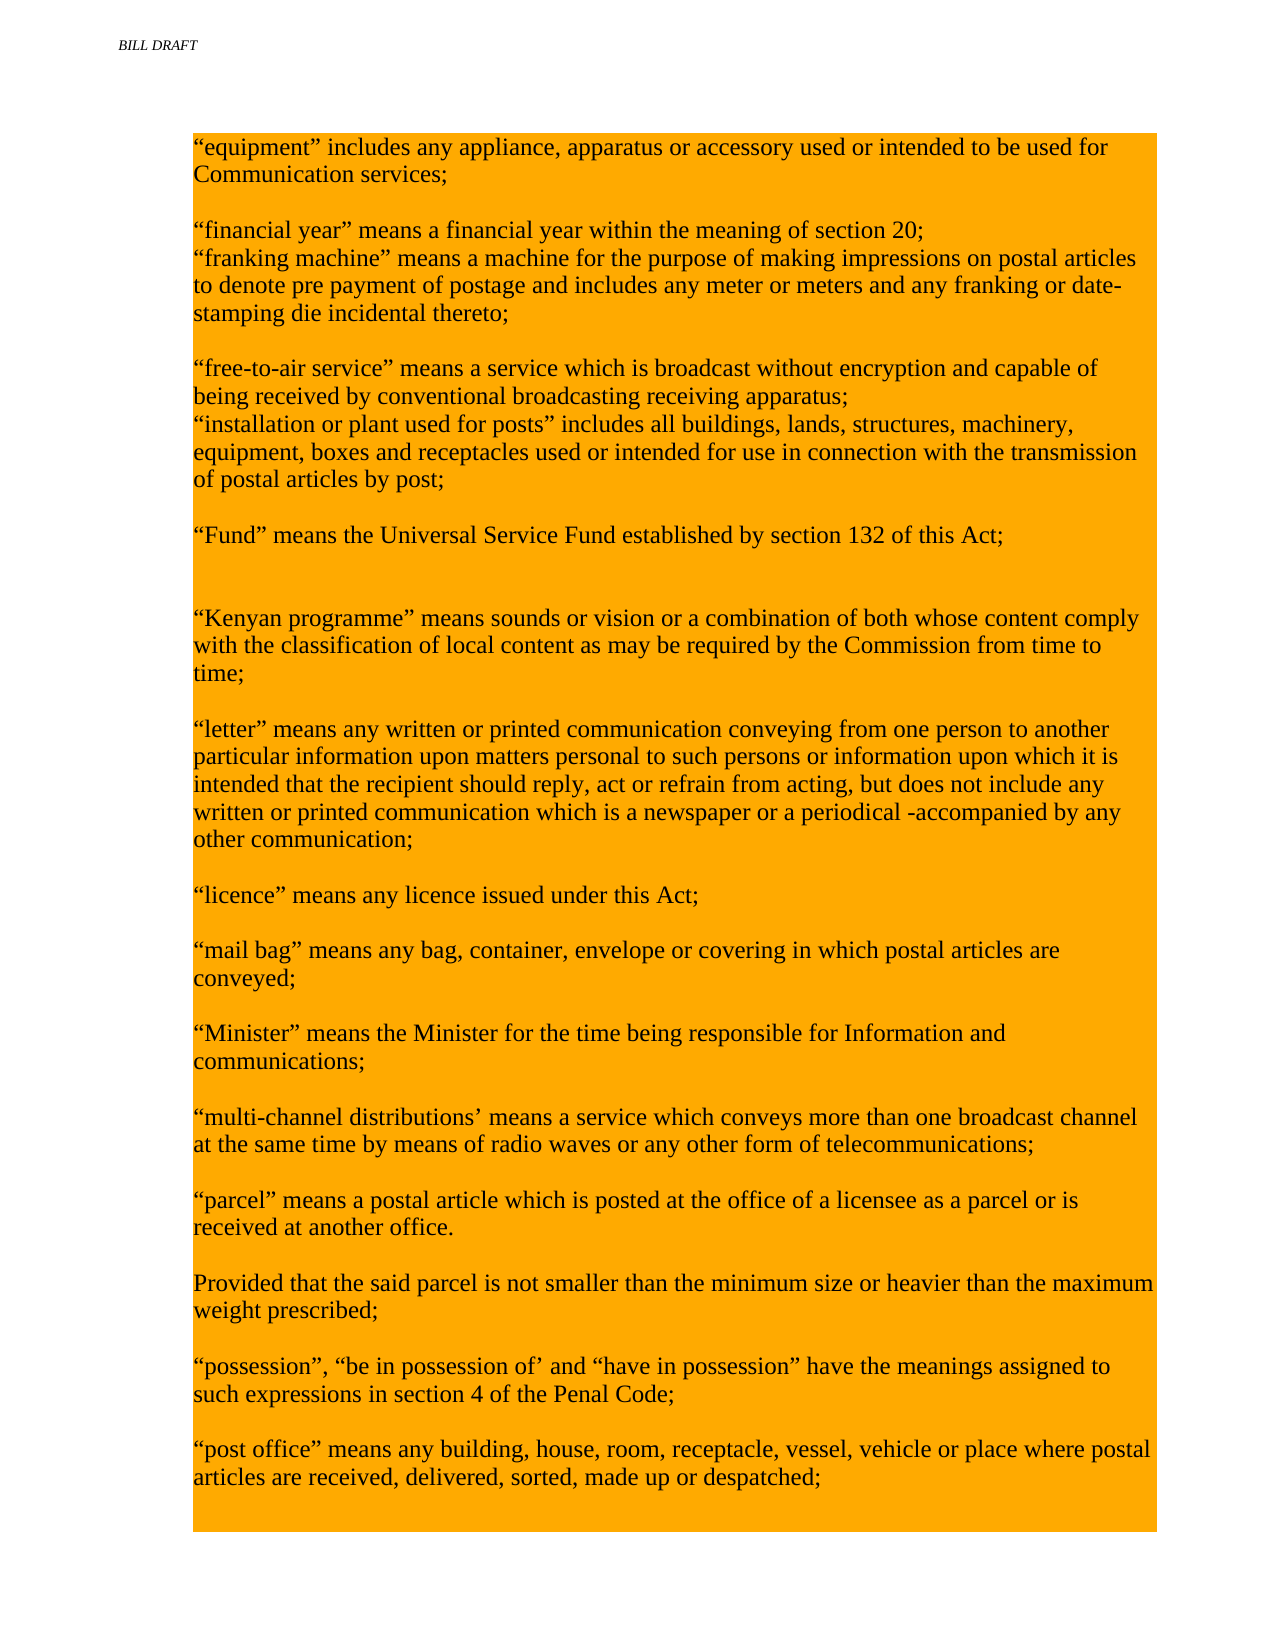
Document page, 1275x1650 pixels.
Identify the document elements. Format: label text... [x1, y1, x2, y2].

text Provided that the said parcel is not smaller than the minimum size or heavier than the maximum weight prescribed; [193, 1269, 1157, 1324]
text “mail bag” means any bag, container, envelope or covering in which postal articles are conveyed; [193, 936, 1157, 992]
text “letter” means any written or printed communication conveying from one person to another particular information upon matters personal to such persons or information upon which it is intended that the recipient should reply, act or refrain from acting, but does not include any written or printed communication which is a newspaper or a periodical -accompanied by any other communication; [193, 715, 1157, 853]
text “licence” means any licence issued under this Act; [193, 881, 1157, 909]
text “financial year” means a financial year within the meaning of section 20; [193, 216, 1157, 244]
text “equipment” includes any appliance, apparatus or accessory used or intended to be used for Communication services; [193, 133, 1157, 188]
text “Fund” means the Universal Service Fund established by section 132 of this Act; [193, 521, 1157, 548]
text “parcel” means a postal article which is posted at the office of a licensee as a parcel or is received at another office. [193, 1186, 1157, 1241]
text “franking machine” means a machine for the purpose of making impressions on postal articles to denote pre payment of postage and includes any meter or meters and any franking or date-stamping die incidental thereto; [193, 244, 1157, 327]
text “installation or plant used for posts” includes all buildings, lands, structures, machinery, equipment, boxes and receptacles used or intended for use in connection with the transmission of postal articles by post; [193, 410, 1157, 493]
text “possession”, “be in possession of’ and “have in possession” have the meanings assigned to such expressions in section 4 of the Penal Code; [193, 1352, 1157, 1407]
text “post office” means any building, house, room, receptacle, vessel, vehicle or place where postal articles are received, delivered, sorted, made up or despatched; [193, 1435, 1157, 1491]
text “Minister” means the Minister for the time being responsible for Information and communications; [193, 1019, 1157, 1075]
text “free-to-air service” means a service which is broadcast without encryption and capable of being received by conventional broadcasting receiving apparatus; [193, 354, 1157, 410]
text “Kenyan programme” means sounds or vision or a combination of both whose content comply with the classification of local content as may be required by the Commission from time to time; [193, 604, 1157, 687]
text “multi-channel distributions’ means a service which conveys more than one broadcast channel at the same time by means of radio waves or any other form of telecommunications; [193, 1103, 1157, 1158]
